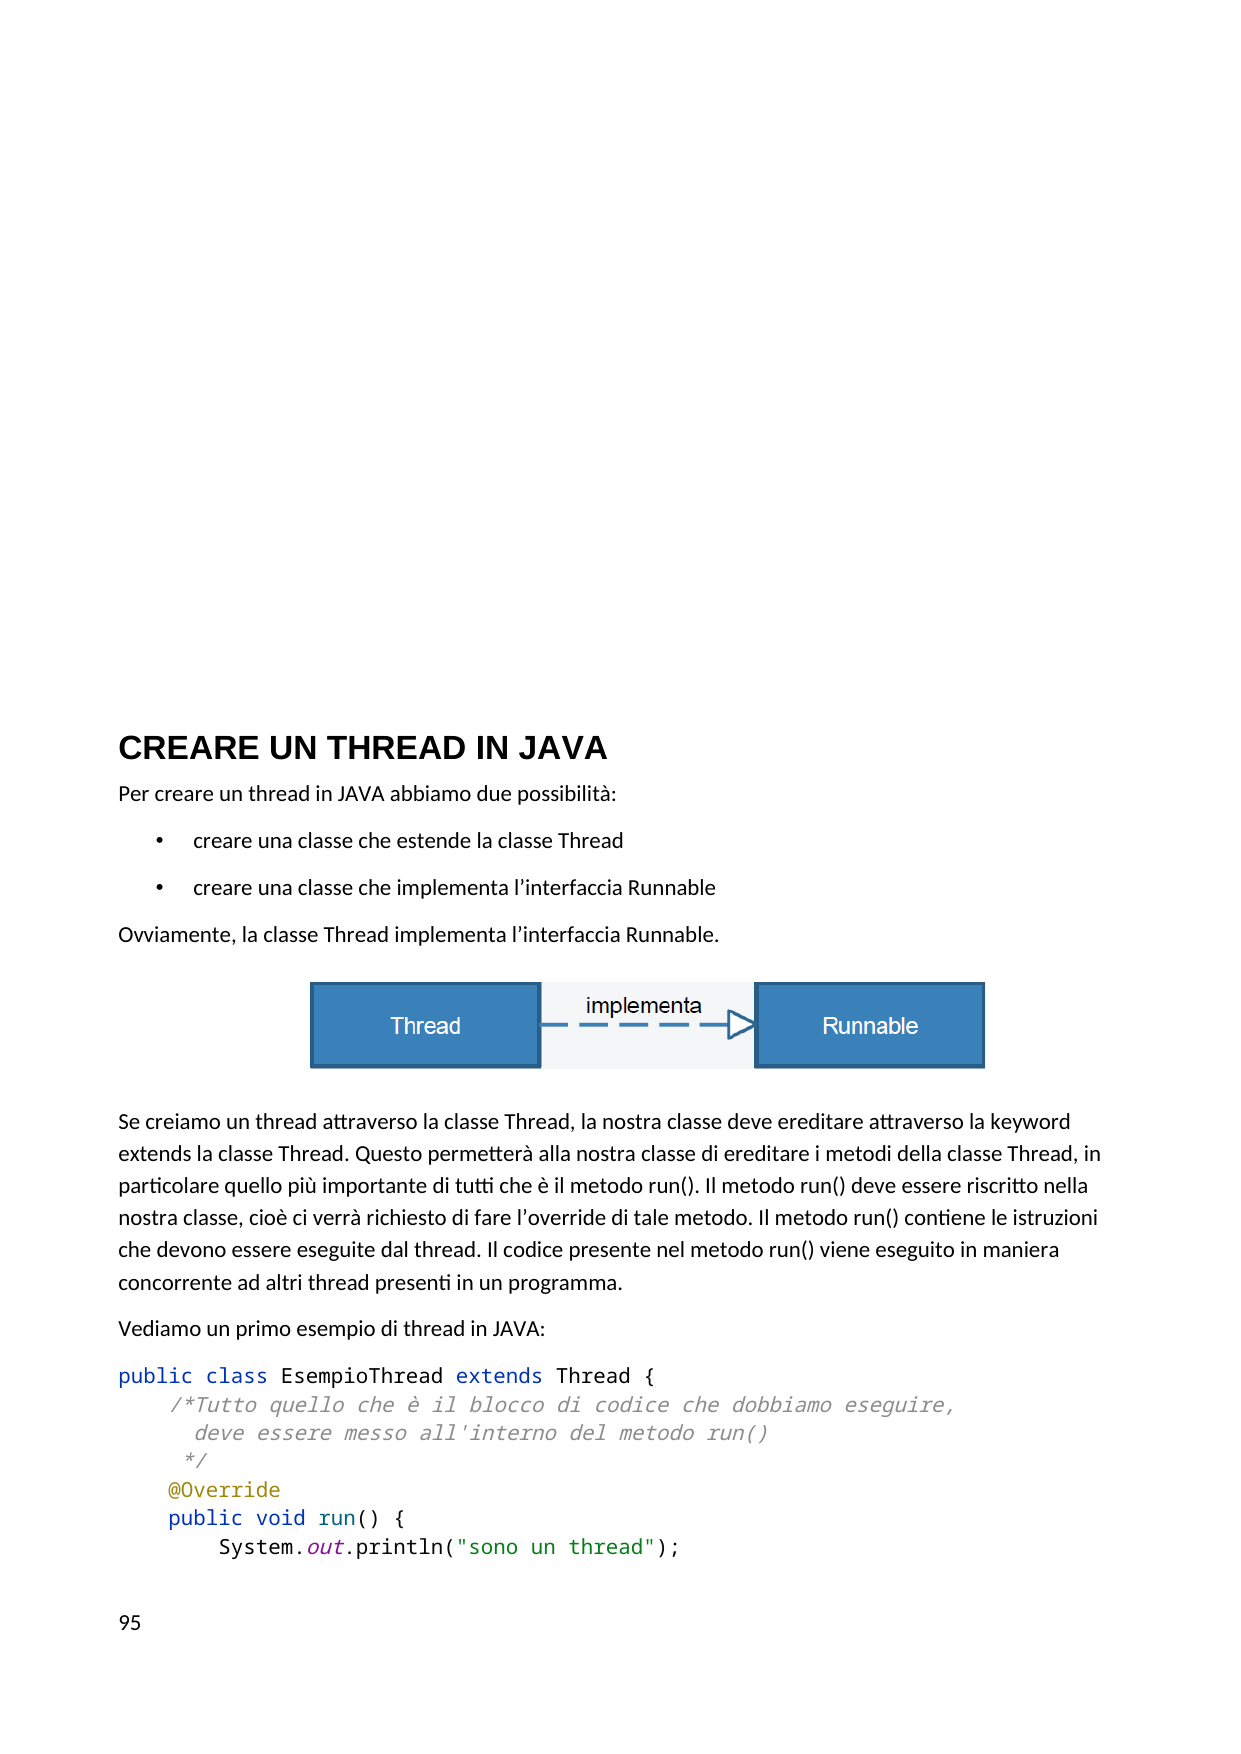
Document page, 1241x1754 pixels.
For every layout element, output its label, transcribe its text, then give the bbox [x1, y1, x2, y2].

list creare una classe che estende la classe Thread [156, 826, 1122, 854]
text Ovviamente, la classe Thread implementa l’interfaccia Runnable. [118, 920, 1122, 948]
list creare una classe che implementa l’interfaccia Runnable [156, 873, 1122, 901]
text Per creare un thread in JAVA abbiamo due possibilità: [118, 779, 1122, 807]
text Vediamo un primo esempio di thread in JAVA: [118, 1314, 1122, 1342]
subtitle CREARE UN THREAD IN JAVA [118, 728, 1122, 767]
text public class EsempioThread extends Thread { /*Tutto quello che è il blocco di codice che dobbiamo eseguire, deve essere messo all'interno del metodo run() */ @Override public void run() { System.out.println("sono un thread"); [118, 1361, 1122, 1560]
text Se creiamo un thread attraverso la classe Thread, la nostra classe deve ereditare attraverso la keyword extends la classe Thread. Questo permetterà alla nostra classe di ereditare i metodi della classe Thread, in particolare quello più importante di tutti che è il metodo run(). Il metodo run() deve essere riscritto nella nostra classe, cioè ci verrà richiesto di fare l’override di tale metodo. Il metodo run() contiene le istruzioni che devono essere eseguite dal thread. Il codice presente nel metodo run() viene eseguito in maniera concorrente ad altri thread presenti in un programma. [118, 1107, 1122, 1296]
picture [309, 982, 986, 1069]
